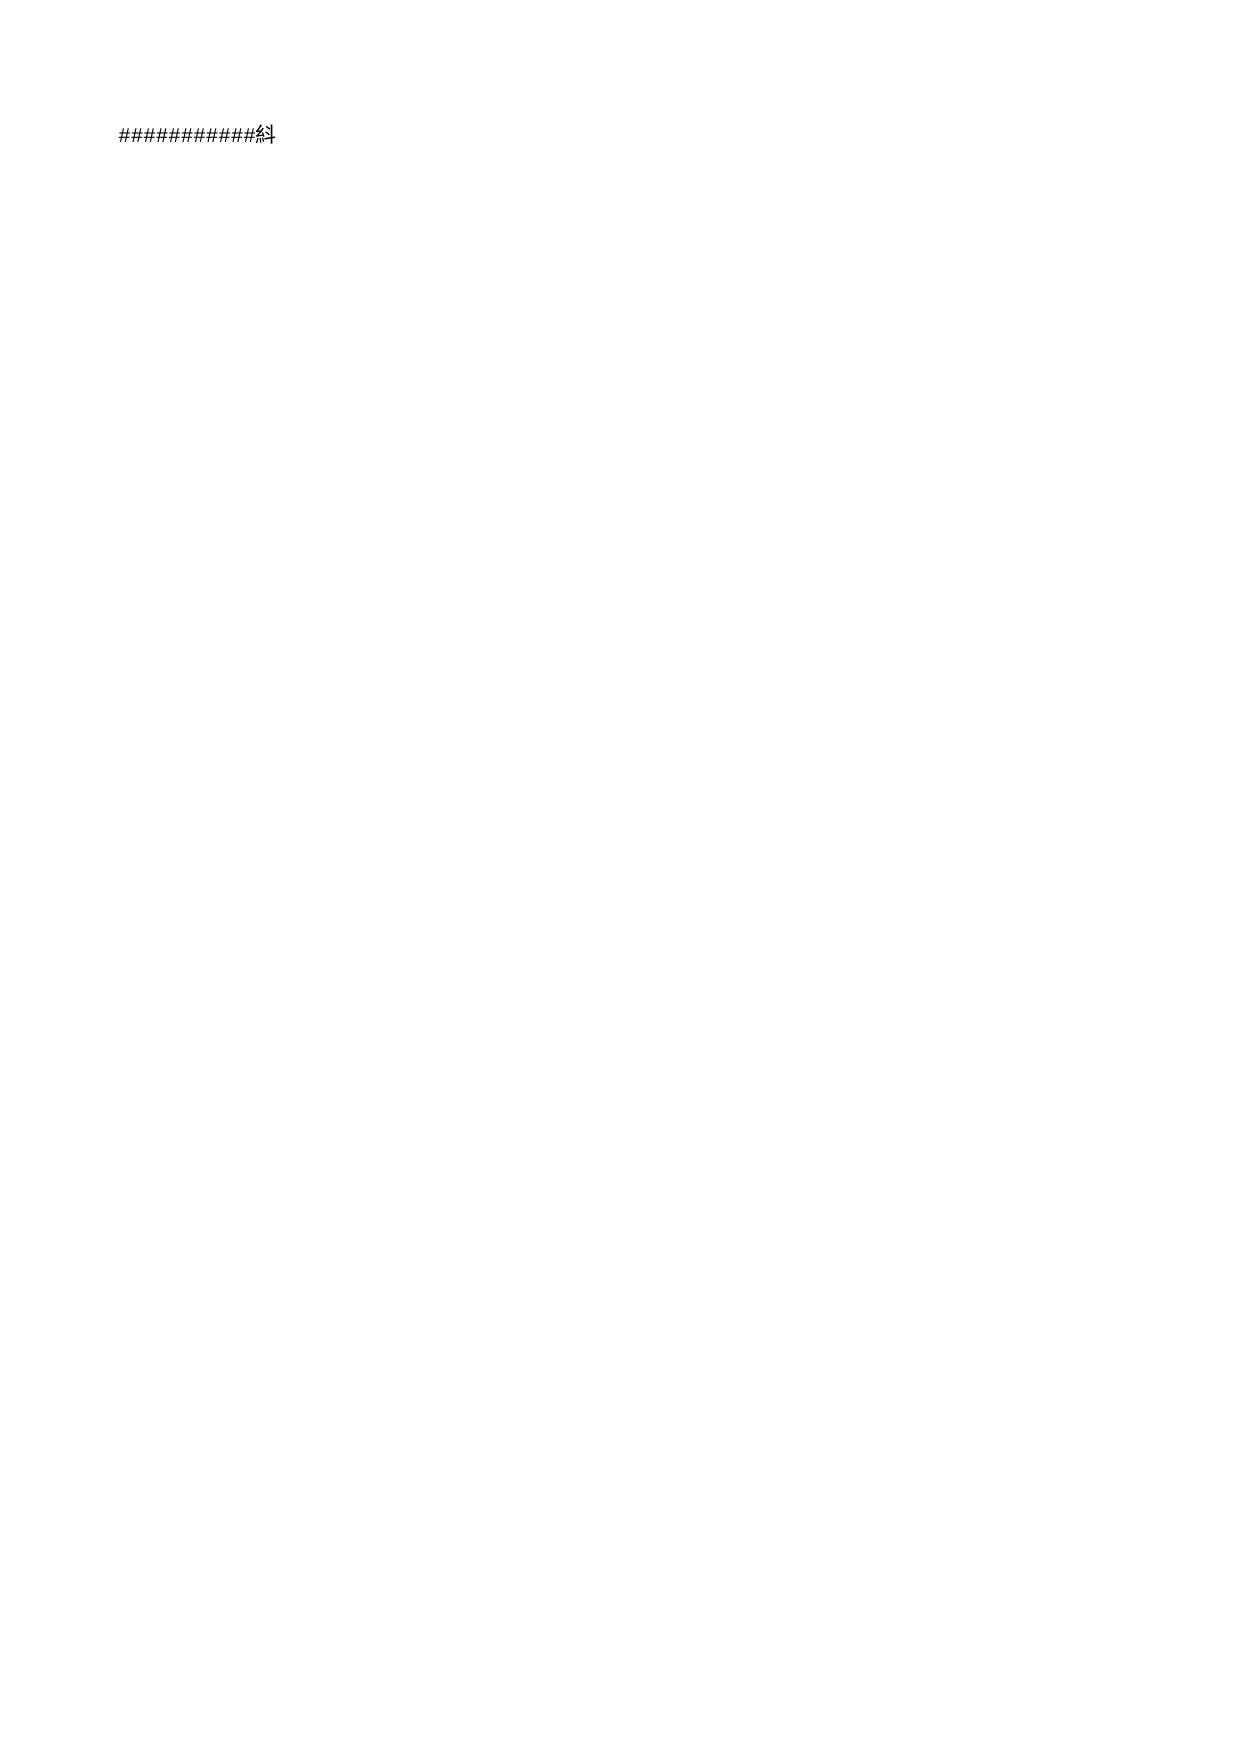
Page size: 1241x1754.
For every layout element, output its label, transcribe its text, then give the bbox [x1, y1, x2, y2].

text ###########紏 [118, 118, 1122, 148]
